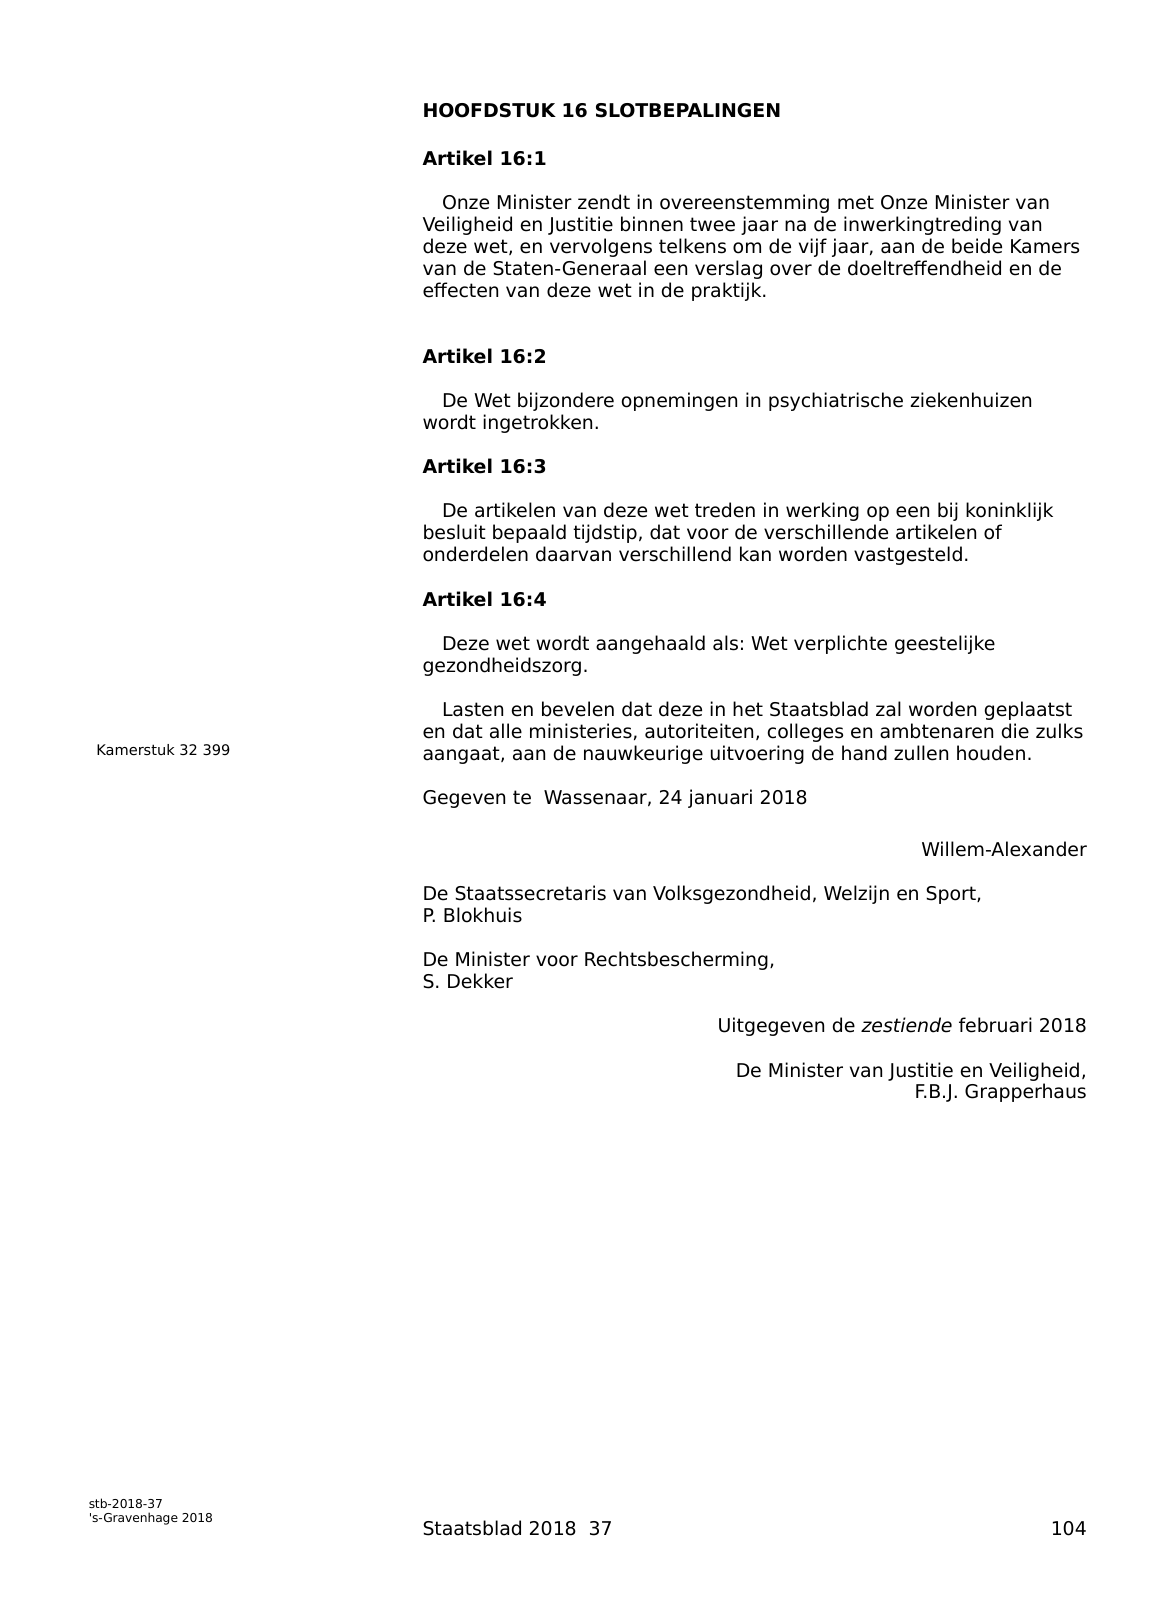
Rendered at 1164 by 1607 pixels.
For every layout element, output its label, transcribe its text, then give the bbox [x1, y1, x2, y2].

text Deze wet wordt aangehaald als: Wet verplichte geestelijke gezondheidszorg. [422, 633, 1087, 677]
text De Minister voor Rechtsbescherming, S. Dekker [422, 949, 1087, 993]
subtitle Artikel 16:2 [422, 346, 1087, 368]
subtitle HOOFDSTUK 16 SLOTBEPALINGEN [422, 100, 1087, 122]
text De artikelen van deze wet treden in werking op een bij koninklijk besluit bepaald tijdstip, dat voor de verschillende artikelen of onderdelen daarvan verschillend kan worden vastgesteld. [422, 500, 1087, 566]
text stb-2018-37 [88, 1497, 323, 1511]
text De Wet bijzondere opnemingen in psychiatrische ziekenhuizen wordt ingetrokken. [422, 390, 1087, 434]
text Willem-Alexander [422, 839, 1087, 861]
subtitle Artikel 16:4 [422, 588, 1087, 610]
text Lasten en bevelen dat deze in het Staatsblad zal worden geplaatst en dat alle ministeries, autoriteiten, colleges en ambtenaren die zulks aangaat, aan de nauwkeurige uitvoering de hand zullen houden. [422, 699, 1087, 765]
subtitle Artikel 16:3 [422, 456, 1087, 478]
text De Minister van Justitie en Veiligheid, F.B.J. Grapperhaus [422, 1059, 1087, 1103]
text 's-Gravenhage 2018 [88, 1511, 323, 1525]
subtitle Artikel 16:1 [422, 147, 1087, 169]
text Kamerstuk 32 399 [77, 742, 396, 759]
text Gegeven te Wassenaar, 24 januari 2018 [422, 787, 1087, 809]
text Uitgegeven de zestiende februari 2018 [422, 1015, 1087, 1037]
text De Staatssecretaris van Volksgezondheid, Welzijn en Sport, P. Blokhuis [422, 883, 1087, 927]
text Onze Minister zendt in overeenstemming met Onze Minister van Veiligheid en Justitie binnen twee jaar na de inwerkingtreding van deze wet, en vervolgens telkens om de vijf jaar, aan de beide Kamers van de Staten-Generaal een verslag over de doeltreffendheid en de effecten van deze wet in de praktijk. [422, 192, 1087, 301]
